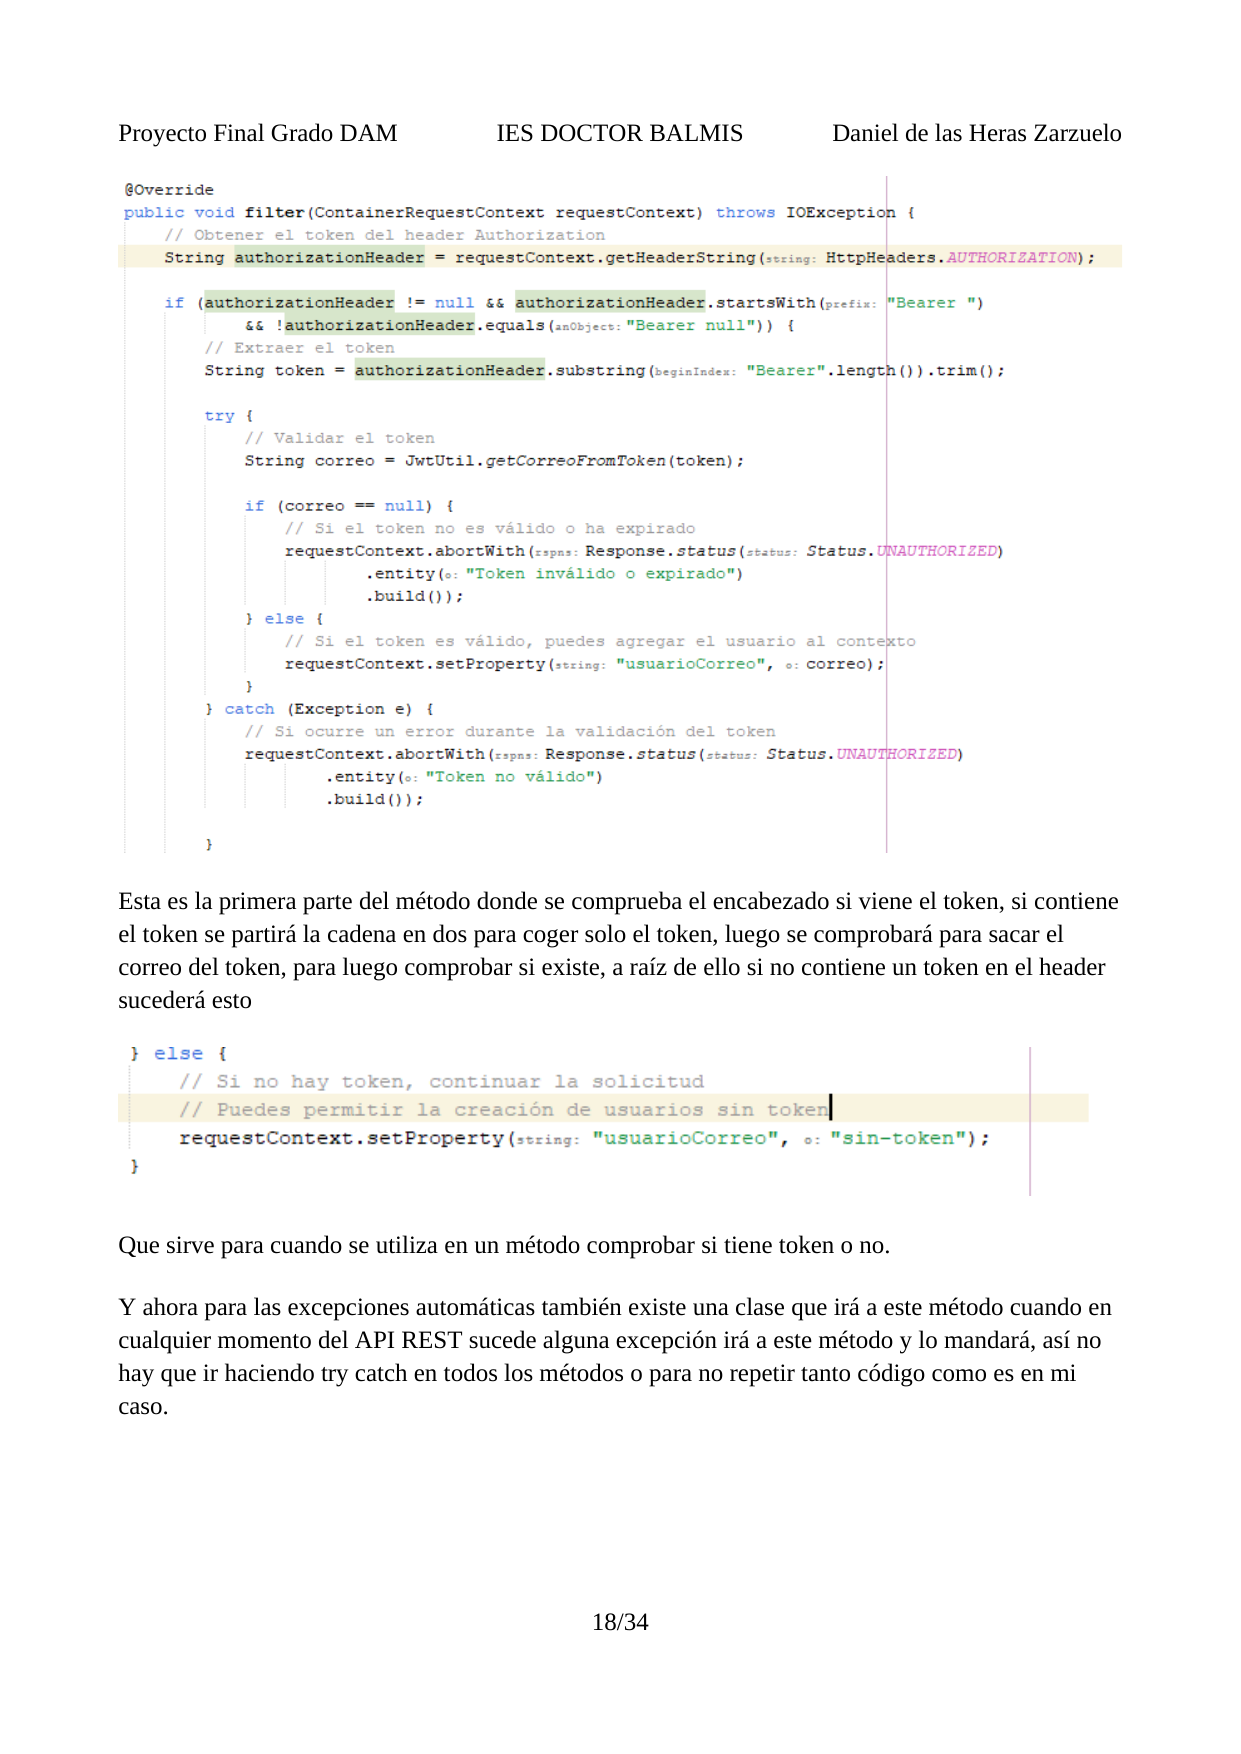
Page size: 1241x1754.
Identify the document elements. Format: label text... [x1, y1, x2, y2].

picture [118, 176, 1123, 853]
text Y ahora para las excepciones automáticas también existe una clase que irá a este método cuando en cualquier momento del API REST sucede alguna excepción irá a este método y lo mandará, así no hay que ir haciendo try catch en todos los métodos o para no repetir tanto código como es en mi caso. [118, 1292, 1122, 1420]
picture [118, 1047, 1089, 1196]
text Que sirve para cuando se utiliza en un método comprobar si tiene token o no. [118, 1230, 1122, 1258]
text Esta es la primera parte del método donde se comprueba el encabezado si viene el token, si contiene el token se partirá la cadena en dos para coger solo el token, luego se comprobará para sacar el correo del token, para luego comprobar si existe, a raíz de ello si no contiene un token en el header sucederá esto [118, 886, 1122, 1014]
